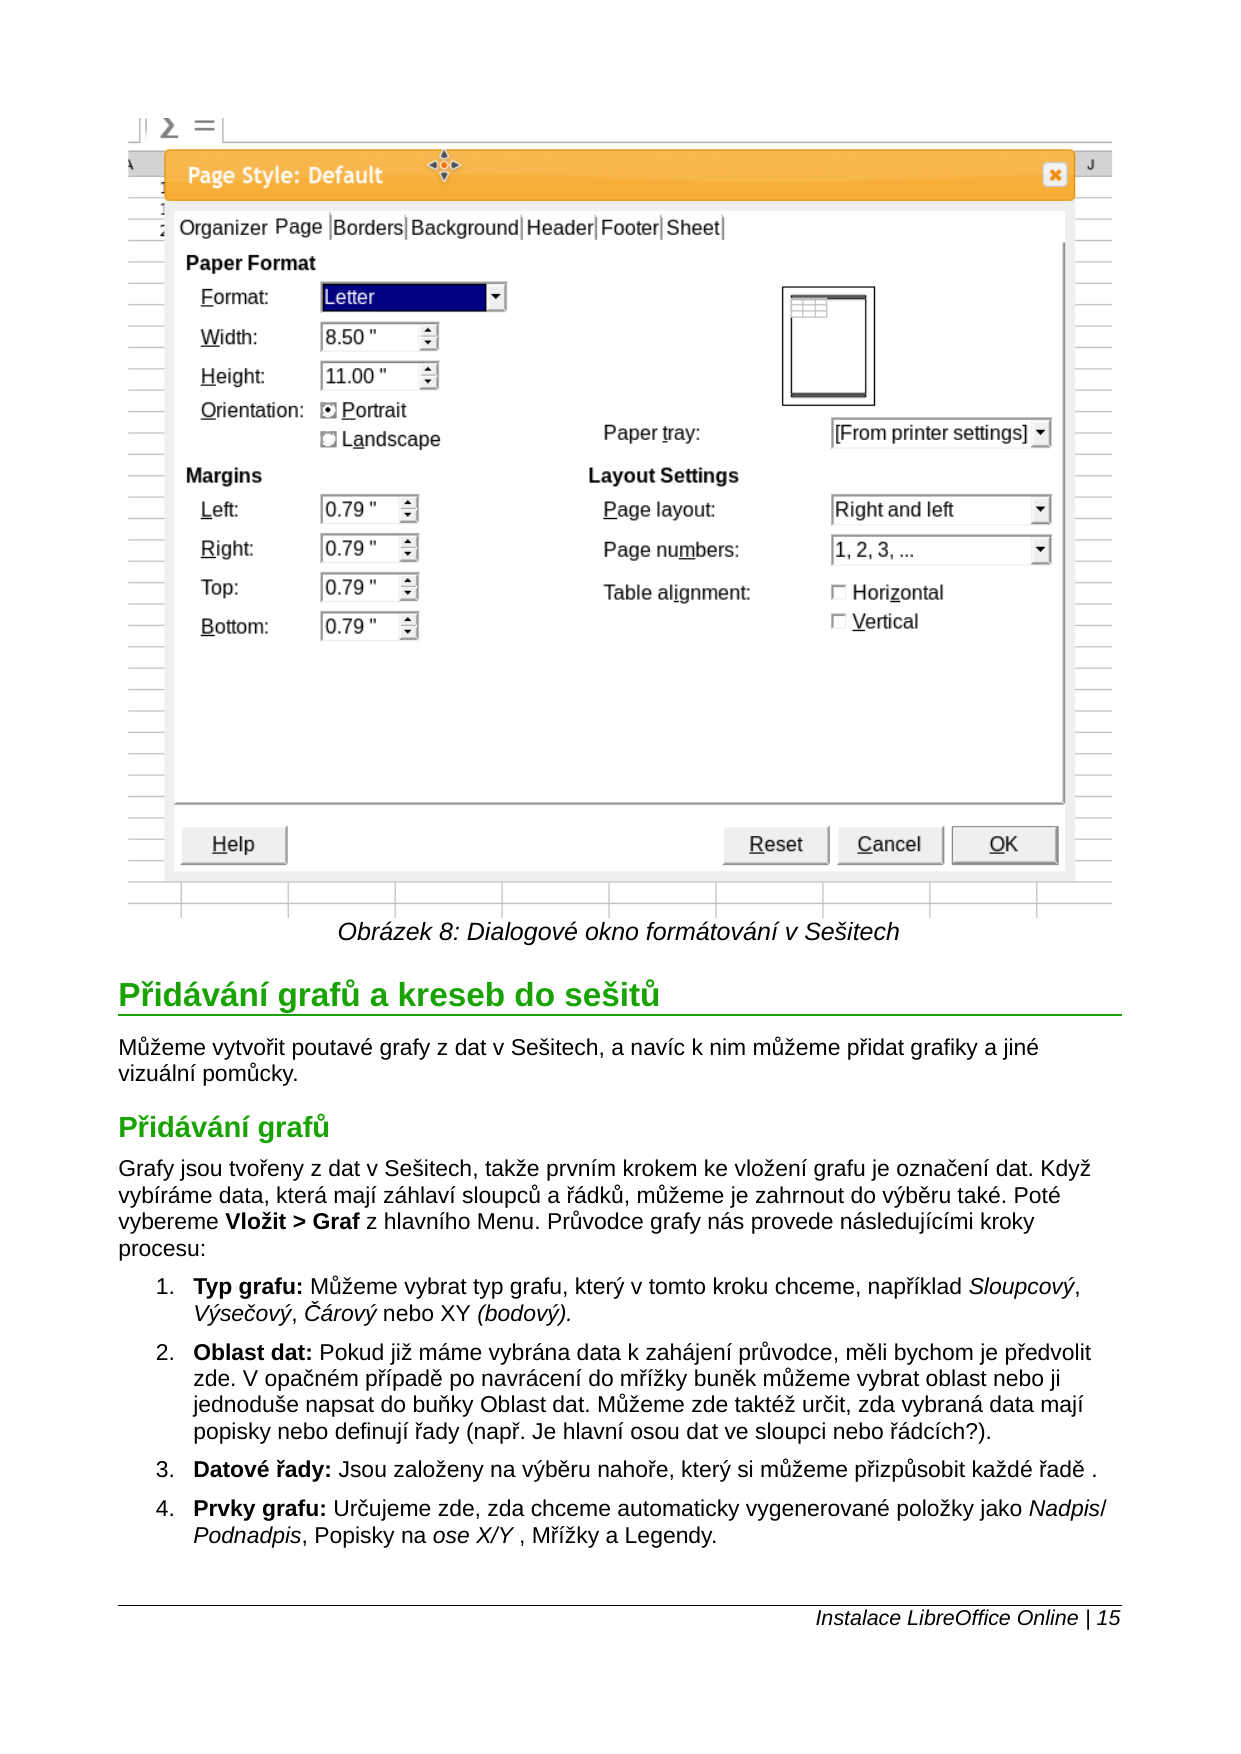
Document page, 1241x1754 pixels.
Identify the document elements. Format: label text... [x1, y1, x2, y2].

picture [128, 118, 1113, 918]
list Datové řady: Jsou založeny na výběru nahoře, který si můžeme přizpůsobit každé řadě . [156, 1456, 1122, 1483]
list Typ grafu: Můžeme vybrat typ grafu, který v tomto kroku chceme, například Sloupcový, Výsečový, Čárový nebo XY (bodový). [156, 1273, 1122, 1326]
text Obrázek 8: Dialogové okno formátování v Sešitech [118, 918, 1122, 946]
text Můžeme vytvořit poutavé grafy z dat v Sešitech, a navíc k nim můžeme přidat grafiky a jiné vizuální pomůcky. [118, 1034, 1122, 1086]
subtitle Přidávání grafů a kreseb do sešitů [118, 976, 1122, 1014]
list Prvky grafu: Určujeme zde, zda chceme automaticky vygenerované položky jako Nadpis/ Podnadpis, Popisky na ose X/Y , Mřížky a Legendy. [156, 1495, 1122, 1548]
subtitle Přidávání grafů [118, 1110, 1122, 1144]
list Oblast dat: Pokud již máme vybrána data k zahájení průvodce, měli bychom je předvolit zde. V opačném případě po navrácení do mřížky buněk můžeme vybrat oblast nebo ji jednoduše napsat do buňky Oblast dat. Můžeme zde taktéž určit, zda vybraná data mají popisky nebo definují řady (např. Je hlavní osou dat ve sloupci nebo řádcích?). [156, 1338, 1122, 1444]
text Grafy jsou tvořeny z dat v Sešitech, takže prvním krokem ke vložení grafu je označení dat. Když vybíráme data, která mají záhlaví sloupců a řádků, můžeme je zahrnout do výběru také. Poté vybereme Vložit > Graf z hlavního Menu. Průvodce grafy nás provede následujícími kroky procesu: [118, 1155, 1122, 1261]
